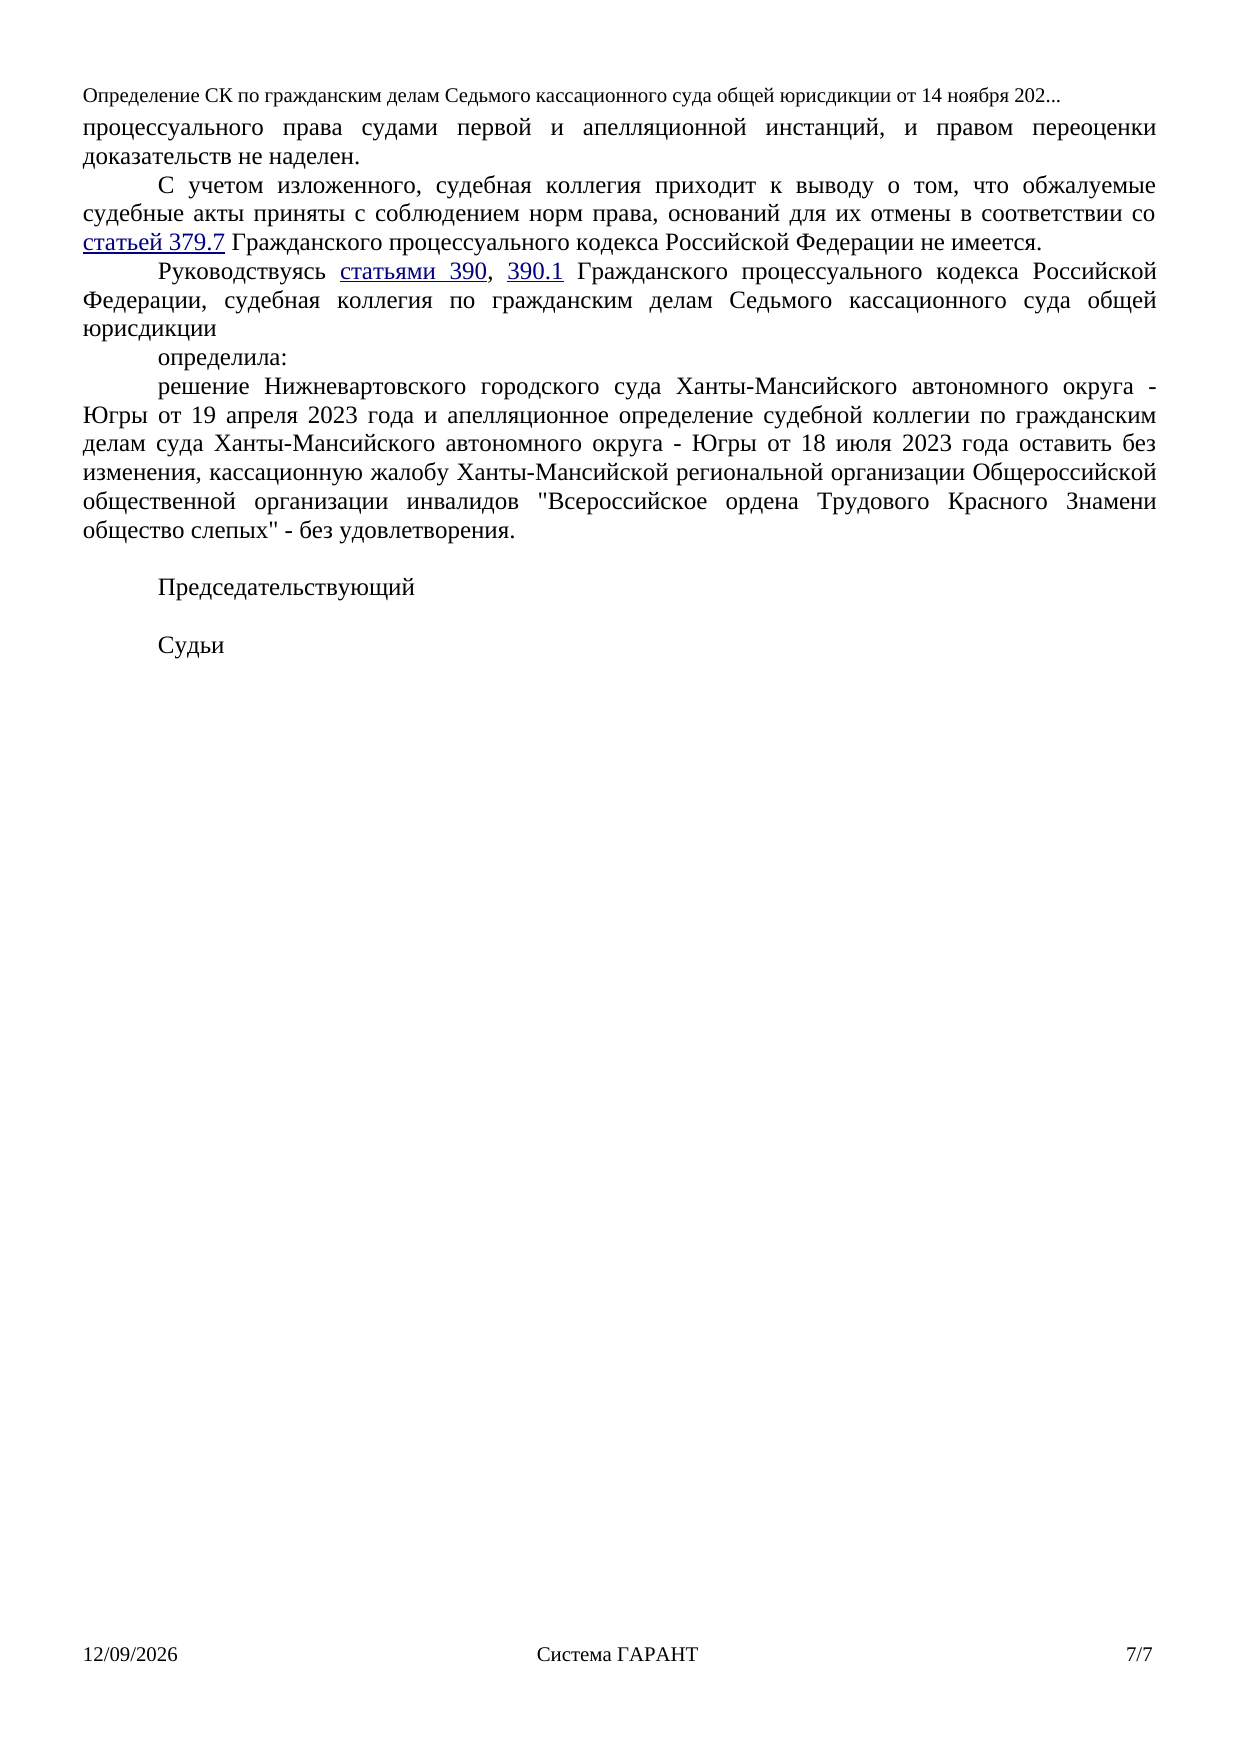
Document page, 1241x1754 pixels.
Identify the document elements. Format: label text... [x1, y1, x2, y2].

text процессуального права судами первой и апелляционной инстанций, и правом переоценки доказательств не наделен. [83, 112, 1157, 170]
text Председательствующий [83, 572, 1157, 601]
text Судьи [83, 630, 1157, 658]
text определила: [83, 342, 1157, 371]
text Руководствуясь статьями 390, 390.1 Гражданского процессуального кодекса Российской Федерации, судебная коллегия по гражданским делам Седьмого кассационного суда общей юрисдикции [83, 256, 1157, 342]
text С учетом изложенного, судебная коллегия приходит к выводу о том, что обжалуемые судебные акты приняты с соблюдением норм права, оснований для их отмены в соответствии со статьей 379.7 Гражданского процессуального кодекса Российской Федерации не имеется. [83, 170, 1157, 256]
text решение Нижневартовского городского суда Ханты-Мансийского автономного округа - Югры от 19 апреля 2023 года и апелляционное определение судебной коллегии по гражданским делам суда Ханты-Мансийского автономного округа - Югры от 18 июля 2023 года оставить без изменения, кассационную жалобу Ханты-Мансийской региональной организации Общероссийской общественной организации инвалидов "Всероссийское ордена Трудового Красного Знамени общество слепых" - без удовлетворения. [83, 371, 1157, 543]
